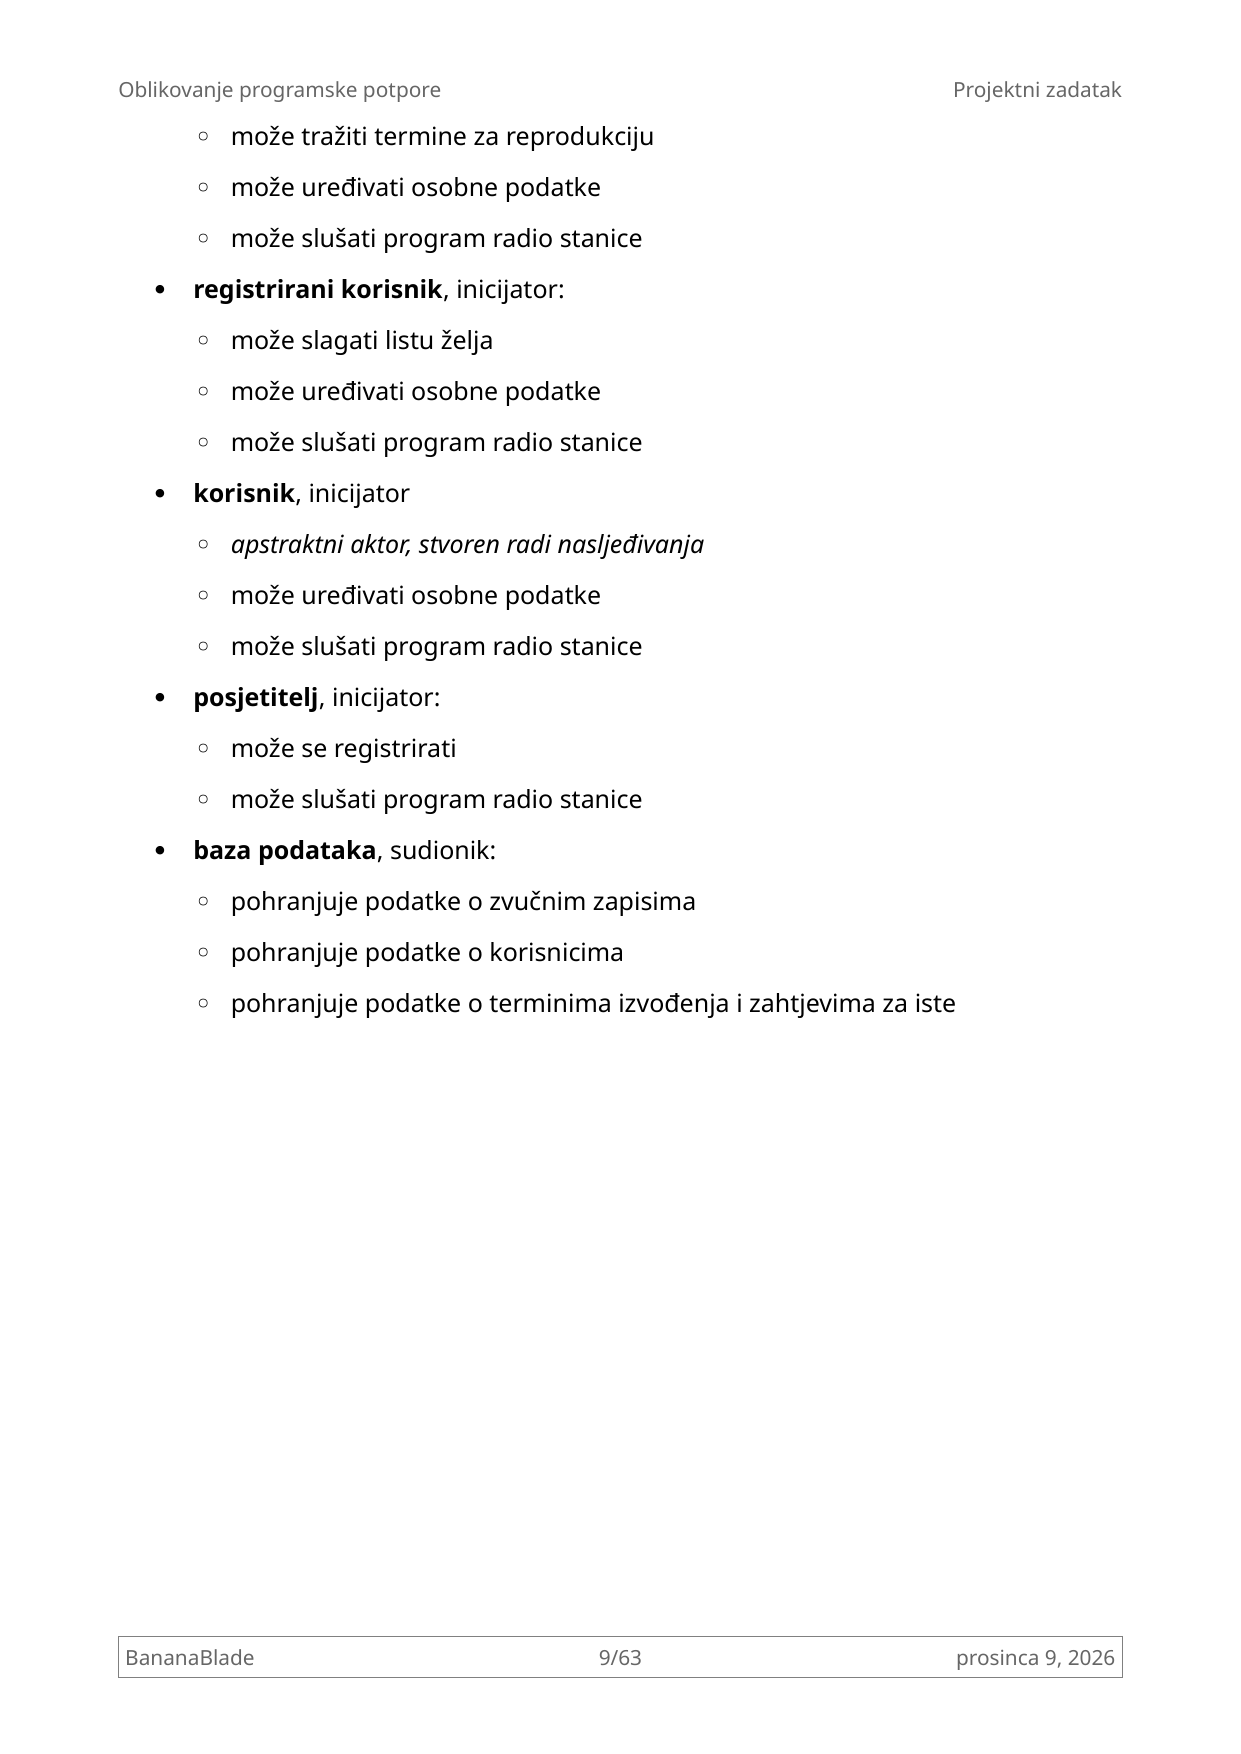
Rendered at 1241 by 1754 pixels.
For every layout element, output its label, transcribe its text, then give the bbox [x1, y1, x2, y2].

list može uređivati osobne podatke [193, 373, 1122, 407]
list može slušati program radio stanice [193, 782, 1122, 816]
list posjetitelj, inicijator: [156, 679, 1122, 714]
list može se registrirati [193, 731, 1122, 765]
list može slagati listu želja [193, 322, 1122, 356]
list pohranjuje podatke o korisnicima [193, 935, 1122, 969]
list može slušati program radio stanice [193, 424, 1122, 458]
list može uređivati osobne podatke [193, 577, 1122, 612]
list može tražiti termine za reprodukciju [193, 118, 1122, 152]
list registrirani korisnik, inicijator: [156, 271, 1122, 305]
list pohranjuje podatke o terminima izvođenja i zahtjevima za iste [193, 986, 1122, 1020]
list korisnik, inicijator [156, 475, 1122, 509]
list može slušati program radio stanice [193, 220, 1122, 254]
list može slušati program radio stanice [193, 628, 1122, 663]
list apstraktni aktor, stvoren radi nasljeđivanja [193, 526, 1122, 561]
list može uređivati osobne podatke [193, 169, 1122, 203]
list pohranjuje podatke o zvučnim zapisima [193, 884, 1122, 918]
list baza podataka, sudionik: [156, 833, 1122, 867]
